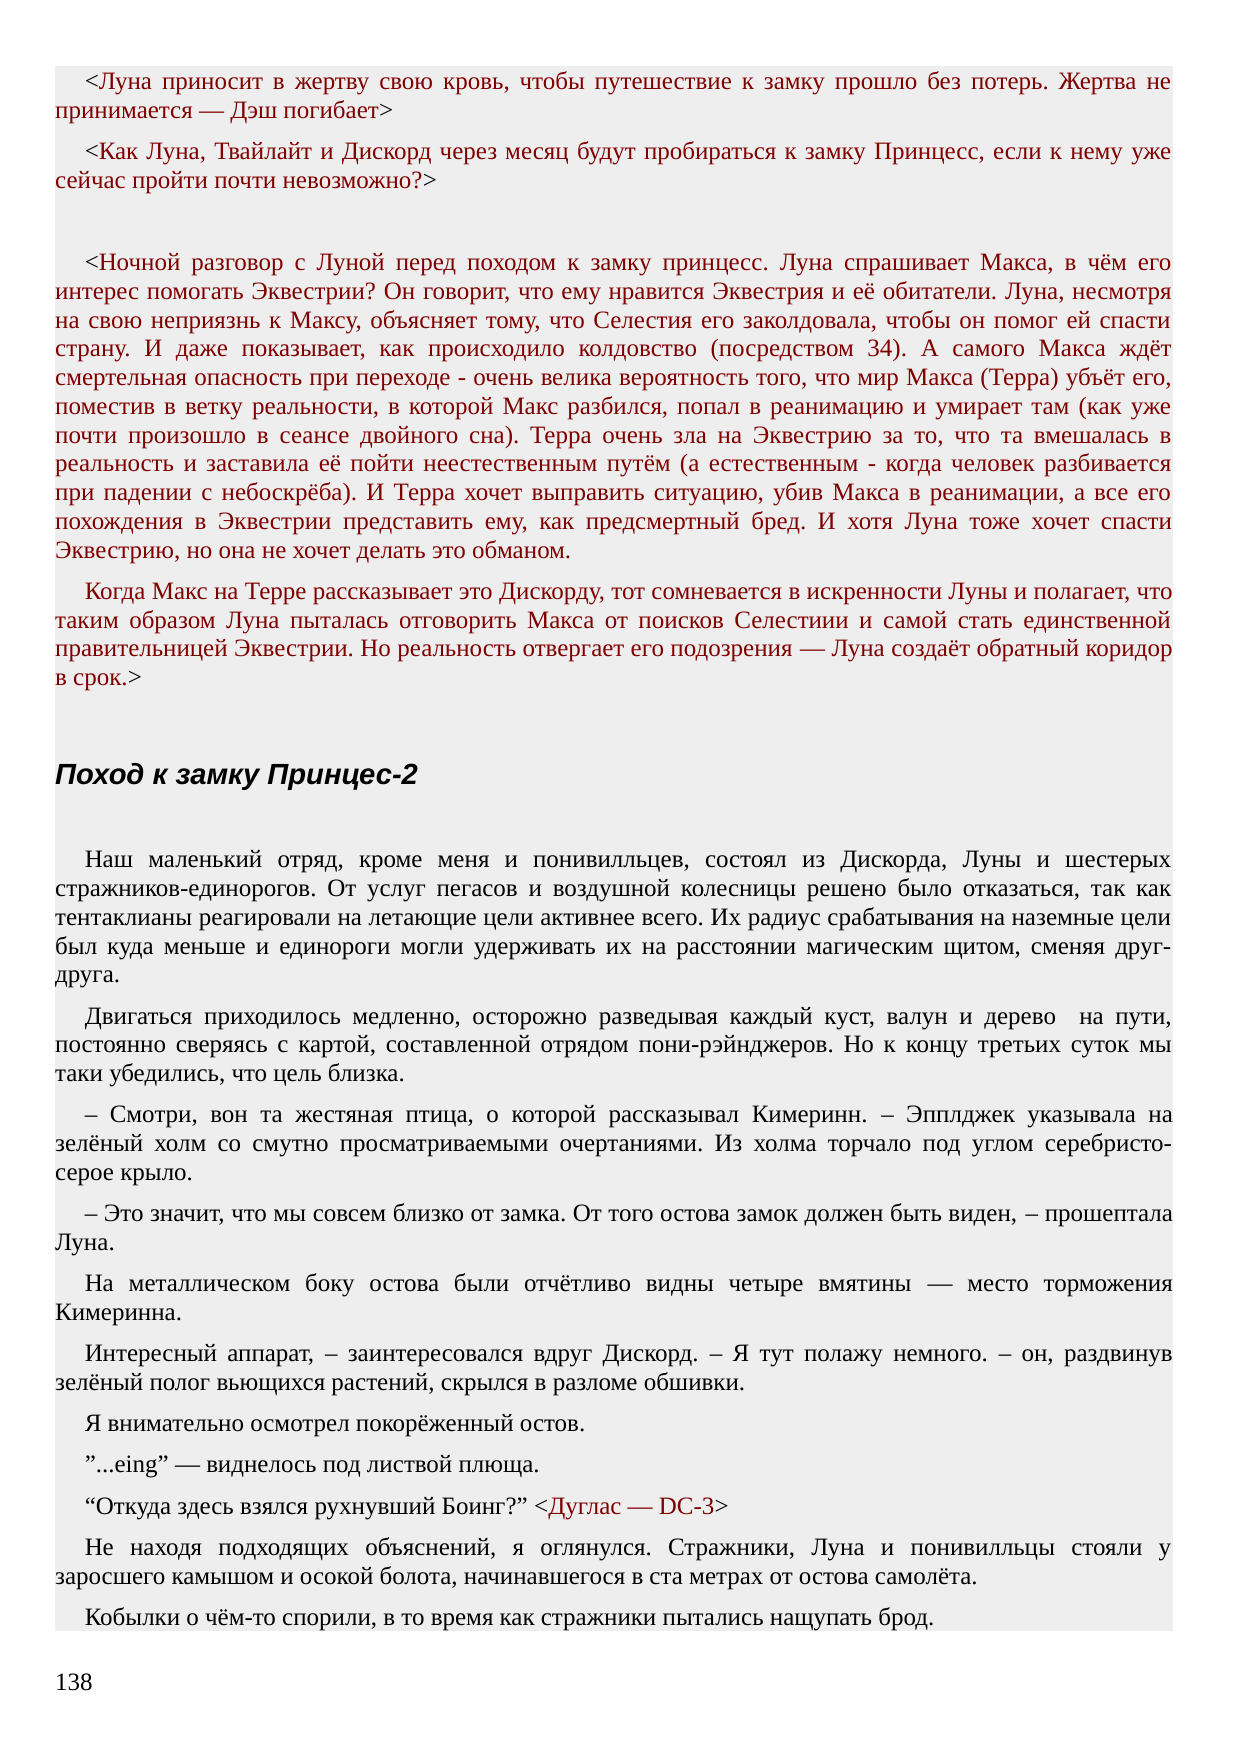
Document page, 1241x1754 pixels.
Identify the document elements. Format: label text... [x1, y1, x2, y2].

text <Луна приносит в жертву свою кровь, чтобы путешествие к замку прошло без потерь. Жертва не принимается — Дэш погибает> [55, 66, 1173, 123]
text Наш маленький отряд, кроме меня и понивилльцев, состоял из Дискорда, Луны и шестерых стражников-единорогов. От услуг пегасов и воздушной колесницы решено было отказаться, так как тентаклианы реагировали на летающие цели активнее всего. Их радиус срабатывания на наземные цели был куда меньше и единороги могли удерживать их на расстоянии магическим щитом, сменяя друг-друга. [55, 844, 1173, 988]
subtitle Поход к замку Принцес-2 [55, 757, 1173, 791]
text Когда Макс на Терре рассказывает это Дискорду, тот сомневается в искренности Луны и полагает, что таким образом Луна пыталась отговорить Макса от поисков Селестиии и самой стать единственной правительницей Эквестрии. Но реальность отвергает его подозрения — Луна создаёт обратный коридор в срок.> [55, 576, 1173, 691]
text “Откуда здесь взялся рухнувший Боинг?” <Дуглас — DC-3> [55, 1491, 1173, 1519]
text Кобылки о чём-то спорили, в то время как стражники пытались нащупать брод. [55, 1602, 1173, 1631]
text – Это значит, что мы совсем близко от замка. От того остова замок должен быть виден, – прошептала Луна. [55, 1198, 1173, 1256]
text Не находя подходящих объяснений, я оглянулся. Стражники, Луна и понивилльцы стояли у заросшего камышом и осокой болота, начинавшегося в ста метрах от остова самолёта. [55, 1532, 1173, 1589]
text Двигаться приходилось медленно, осторожно разведывая каждый куст, валун и дерево на пути, постоянно сверяясь с картой, составленной отрядом пони-рэйнджеров. Но к концу третьих суток мы таки убедились, что цель близка. [55, 1001, 1173, 1087]
text – Смотри, вон та жестяная птица, о которой рассказывал Кимеринн. – Эпплджек указывала на зелёный холм со смутно просматриваемыми очертаниями. Из холма торчало под углом серебристо-серое крыло. [55, 1099, 1173, 1186]
text Я внимательно осмотрел покорёженный остов. [55, 1408, 1173, 1437]
text <Как Луна, Твайлайт и Дискорд через месяц будут пробираться к замку Принцесс, если к нему уже сейчас пройти почти невозможно?> [55, 136, 1173, 193]
text Интересный аппарат, – заинтересовался вдруг Дискорд. – Я тут полажу немного. – он, раздвинув зелёный полог вьющихся растений, скрылся в разломе обшивки. [55, 1338, 1173, 1396]
text На металлическом боку остова были отчётливо видны четыре вмятины — место торможения Кимеринна. [55, 1268, 1173, 1326]
text ”...eing” — виднелось под листвой плюща. [55, 1449, 1173, 1478]
text <Ночной разговор с Луной перед походом к замку принцесс. Луна спрашивает Макса, в чём его интерес помогать Эквестрии? Он говорит, что ему нравится Эквестрия и её обитатели. Луна, несмотря на свою неприязнь к Максу, объясняет тому, что Селестия его заколдовала, чтобы он помог ей спасти страну. И даже показывает, как происходило колдовство (посредством 34). А самого Макса ждёт смертельная опасность при переходе - очень велика вероятность того, что мир Макса (Терра) убъёт его, поместив в ветку реальности, в которой Макс разбился, попал в реанимацию и умирает там (как уже почти произошло в сеансе двойного сна). Терра очень зла на Эквестрию за то, что та вмешалась в реальность и заставила её пойти неестественным путём (а естественным - когда человек разбивается при падении с небоскрёба). И Терра хочет выправить ситуацию, убив Макса в реанимации, а все его похождения в Эквестрии представить ему, как предсмертный бред. И хотя Луна тоже хочет спасти Эквестрию, но она не хочет делать это обманом. [55, 247, 1173, 563]
